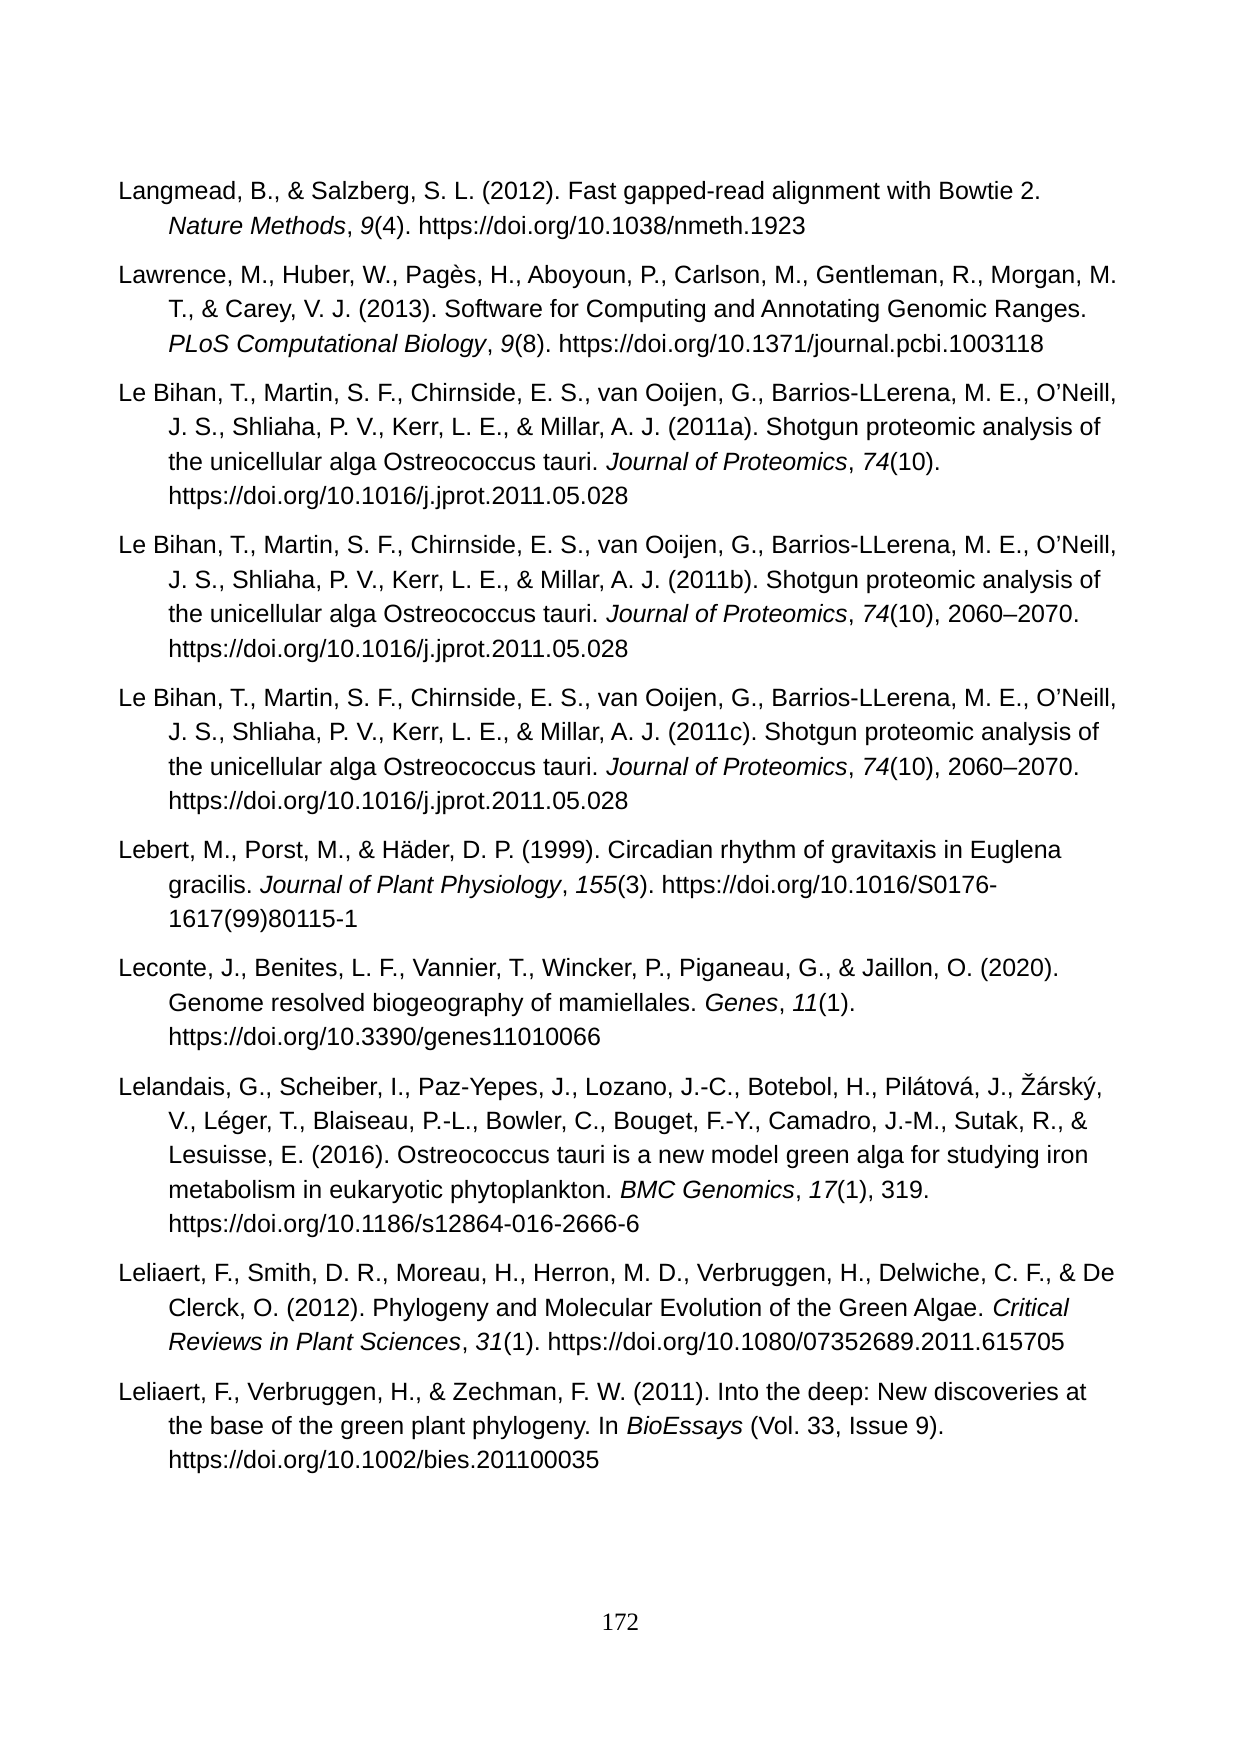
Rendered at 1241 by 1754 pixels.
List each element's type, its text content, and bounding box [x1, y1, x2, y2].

text Leliaert, F., Smith, D. R., Moreau, H., Herron, M. D., Verbruggen, H., Delwiche, C. F., & De Clerck, O. (2012). Phylogeny and Molecular Evolution of the Green Algae. Critical Reviews in Plant Sciences, 31(1). https://doi.org/10.1080/07352689.2011.615705 [118, 1258, 1122, 1356]
text Le Bihan, T., Martin, S. F., Chirnside, E. S., van Ooijen, G., Barrios-LLerena, M. E., O’Neill, J. S., Shliaha, P. V., Kerr, L. E., & Millar, A. J. (2011b). Shotgun proteomic analysis of the unicellular alga Ostreococcus tauri. Journal of Proteomics, 74(10), 2060–2070. https://doi.org/10.1016/j.jprot.2011.05.028 [118, 530, 1122, 663]
text Leconte, J., Benites, L. F., Vannier, T., Wincker, P., Piganeau, G., & Jaillon, O. (2020). Genome resolved biogeography of mamiellales. Genes, 11(1). https://doi.org/10.3390/genes11010066 [118, 953, 1122, 1051]
text Lelandais, G., Scheiber, I., Paz-Yepes, J., Lozano, J.-C., Botebol, H., Pilátová, J., Žárský, V., Léger, T., Blaiseau, P.-L., Bowler, C., Bouget, F.-Y., Camadro, J.-M., Sutak, R., & Lesuisse, E. (2016). Ostreococcus tauri is a new model green alga for studying iron metabolism in eukaryotic phytoplankton. BMC Genomics, 17(1), 319. https://doi.org/10.1186/s12864-016-2666-6 [118, 1071, 1122, 1238]
text Lawrence, M., Huber, W., Pagès, H., Aboyoun, P., Carlson, M., Gentleman, R., Morgan, M. T., & Carey, V. J. (2013). Software for Computing and Annotating Genomic Ranges. PLoS Computational Biology, 9(8). https://doi.org/10.1371/journal.pcbi.1003118 [118, 260, 1122, 358]
text Langmead, B., & Salzberg, S. L. (2012). Fast gapped-read alignment with Bowtie 2. Nature Methods, 9(4). https://doi.org/10.1038/nmeth.1923 [118, 176, 1122, 239]
text Leliaert, F., Verbruggen, H., & Zechman, F. W. (2011). Into the deep: New discoveries at the base of the green plant phylogeny. In BioEssays (Vol. 33, Issue 9). https://doi.org/10.1002/bies.201100035 [118, 1376, 1122, 1474]
text Lebert, M., Porst, M., & Häder, D. P. (1999). Circadian rhythm of gravitaxis in Euglena gracilis. Journal of Plant Physiology, 155(3). https://doi.org/10.1016/S0176-1617(99)80115-1 [118, 835, 1122, 933]
text Le Bihan, T., Martin, S. F., Chirnside, E. S., van Ooijen, G., Barrios-LLerena, M. E., O’Neill, J. S., Shliaha, P. V., Kerr, L. E., & Millar, A. J. (2011c). Shotgun proteomic analysis of the unicellular alga Ostreococcus tauri. Journal of Proteomics, 74(10), 2060–2070. https://doi.org/10.1016/j.jprot.2011.05.028 [118, 683, 1122, 815]
text Le Bihan, T., Martin, S. F., Chirnside, E. S., van Ooijen, G., Barrios-LLerena, M. E., O’Neill, J. S., Shliaha, P. V., Kerr, L. E., & Millar, A. J. (2011a). Shotgun proteomic analysis of the unicellular alga Ostreococcus tauri. Journal of Proteomics, 74(10). https://doi.org/10.1016/j.jprot.2011.05.028 [118, 378, 1122, 510]
